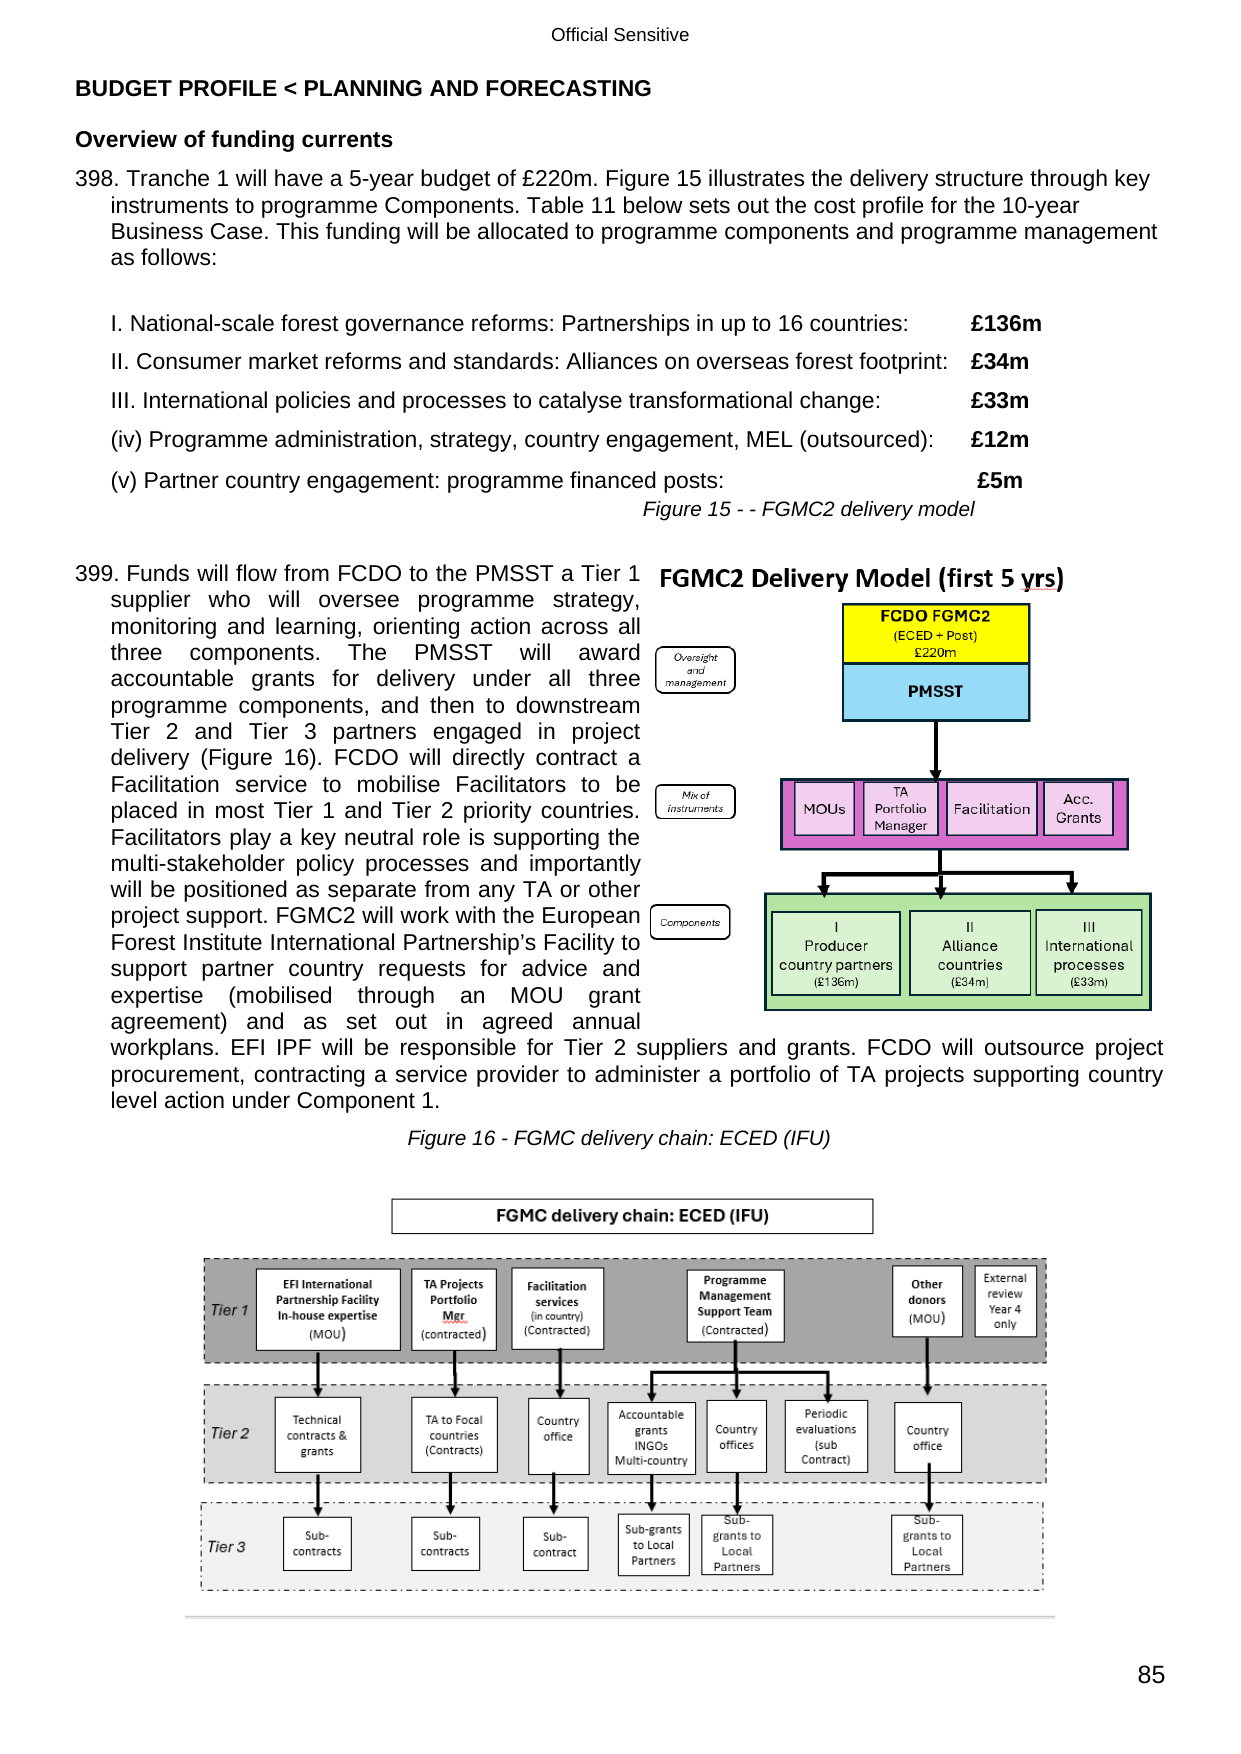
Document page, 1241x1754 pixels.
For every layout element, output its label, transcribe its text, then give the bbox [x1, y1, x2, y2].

list Funds will flow from FCDO to the PMSST a Tier 1 supplier who will oversee programme strategy, monitoring and learning, orienting action across all three components. The PMSST will award accountable grants for delivery under all three programme components, and then to downstream Tier 2 and Tier 3 partners engaged in project delivery (Figure 16). FCDO will directly contract a Facilitation service to mobilise Facilitators to be placed in most Tier 1 and Tier 2 priority countries. Facilitators play a key neutral role is supporting the multi-stakeholder policy processes and importantly will be positioned as separate from any TA or other project support. FGMC2 will work with the European Forest Institute International Partnership’s Facility to support partner country requests for advice and expertise (mobilised through an MOU grant agreement) and as set out in agreed annual workplans. EFI IPF will be responsible for Tier 2 suppliers and grants. FCDO will outsource project procurement, contracting a service provider to administer a portfolio of TA projects supporting country level action under Component 1. [75, 560, 1165, 1113]
text Figure 16 - FGMC delivery chain: ECED (IFU) [75, 1126, 1165, 1150]
text Figure 15 - - FGMC2 delivery model [643, 497, 1165, 521]
subtitle Overview of funding currents [75, 126, 1165, 153]
text II. Consumer market reforms and standards: Alliances on overseas forest footprint: £34m [110, 348, 1165, 375]
text (iv) Programme administration, strategy, country engagement, MEL (outsourced): £12m [110, 426, 1165, 452]
list Tranche 1 will have a 5-year budget of £220m. Figure 15 illustrates the delivery structure through key instruments to programme Components. Table 11 below sets out the cost profile for the 10-year Business Case. This funding will be allocated to programme components and programme management as follows: [75, 165, 1165, 271]
text III. International policies and processes to catalyse transformational change: £33m [110, 387, 1165, 413]
text BUDGET PROFILE < PLANNING AND FORECASTING [75, 75, 1165, 101]
text (v) Partner country engagement: programme financed posts: £5m [110, 465, 1165, 494]
text I. National-scale forest governance reforms: Partnerships in up to 16 countries: £136m [110, 309, 1165, 336]
